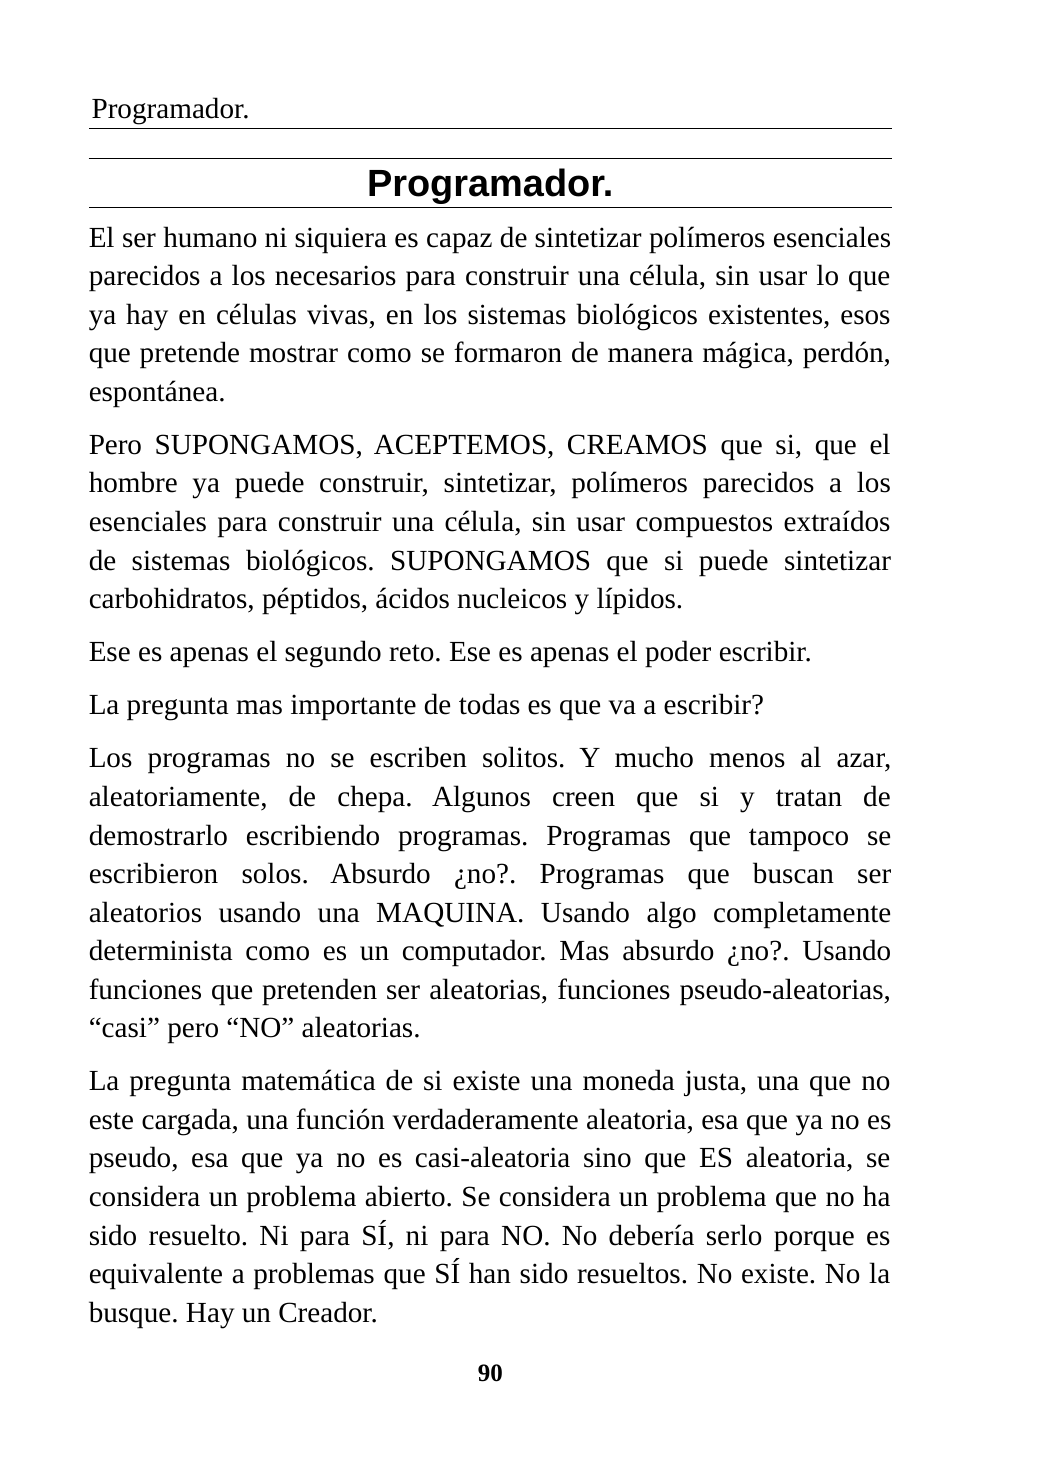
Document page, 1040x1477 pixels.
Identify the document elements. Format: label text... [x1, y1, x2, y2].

text La pregunta matemática de si existe una moneda justa, una que no este cargada, una función verdaderamente aleatoria, esa que ya no es pseudo, esa que ya no es casi-aleatoria sino que ES aleatoria, se considera un problema abierto. Se considera un problema que no ha sido resuelto. Ni para SÍ, ni para NO. No debería serlo porque es equivalente a problemas que SÍ han sido resueltos. No existe. No la busque. Hay un Creador. [88, 1063, 892, 1328]
text Ese es apenas el segundo reto. Ese es apenas el poder escribir. [88, 634, 892, 668]
text Pero SUPONGAMOS, ACEPTEMOS, CREAMOS que si, que el hombre ya puede construir, sintetizar, polímeros parecidos a los esenciales para construir una célula, sin usar compuestos extraídos de sistemas biológicos. SUPONGAMOS que si puede sintetizar carbohidratos, péptidos, ácidos nucleicos y lípidos. [88, 427, 892, 615]
text El ser humano ni siquiera es capaz de sintetizar polímeros esenciales parecidos a los necesarios para construir una célula, sin usar lo que ya hay en células vivas, en los sistemas biológicos existentes, esos que pretende mostrar como se formaron de manera mágica, perdón, espontánea. [88, 220, 892, 407]
subtitle Programador. [88, 159, 892, 207]
text La pregunta mas importante de todas es que va a escribir? [88, 687, 892, 721]
text Los programas no se escriben solitos. Y mucho menos al azar, aleatoriamente, de chepa. Algunos creen que si y tratan de demostrarlo escribiendo programas. Programas que tampoco se escribieron solos. Absurdo ¿no?. Programas que buscan ser aleatorios usando una MAQUINA. Usando algo completamente determinista como es un computador. Mas absurdo ¿no?. Usando funciones que pretenden ser aleatorias, funciones pseudo-aleatorias, “casi” pero “NO” aleatorias. [88, 741, 892, 1044]
